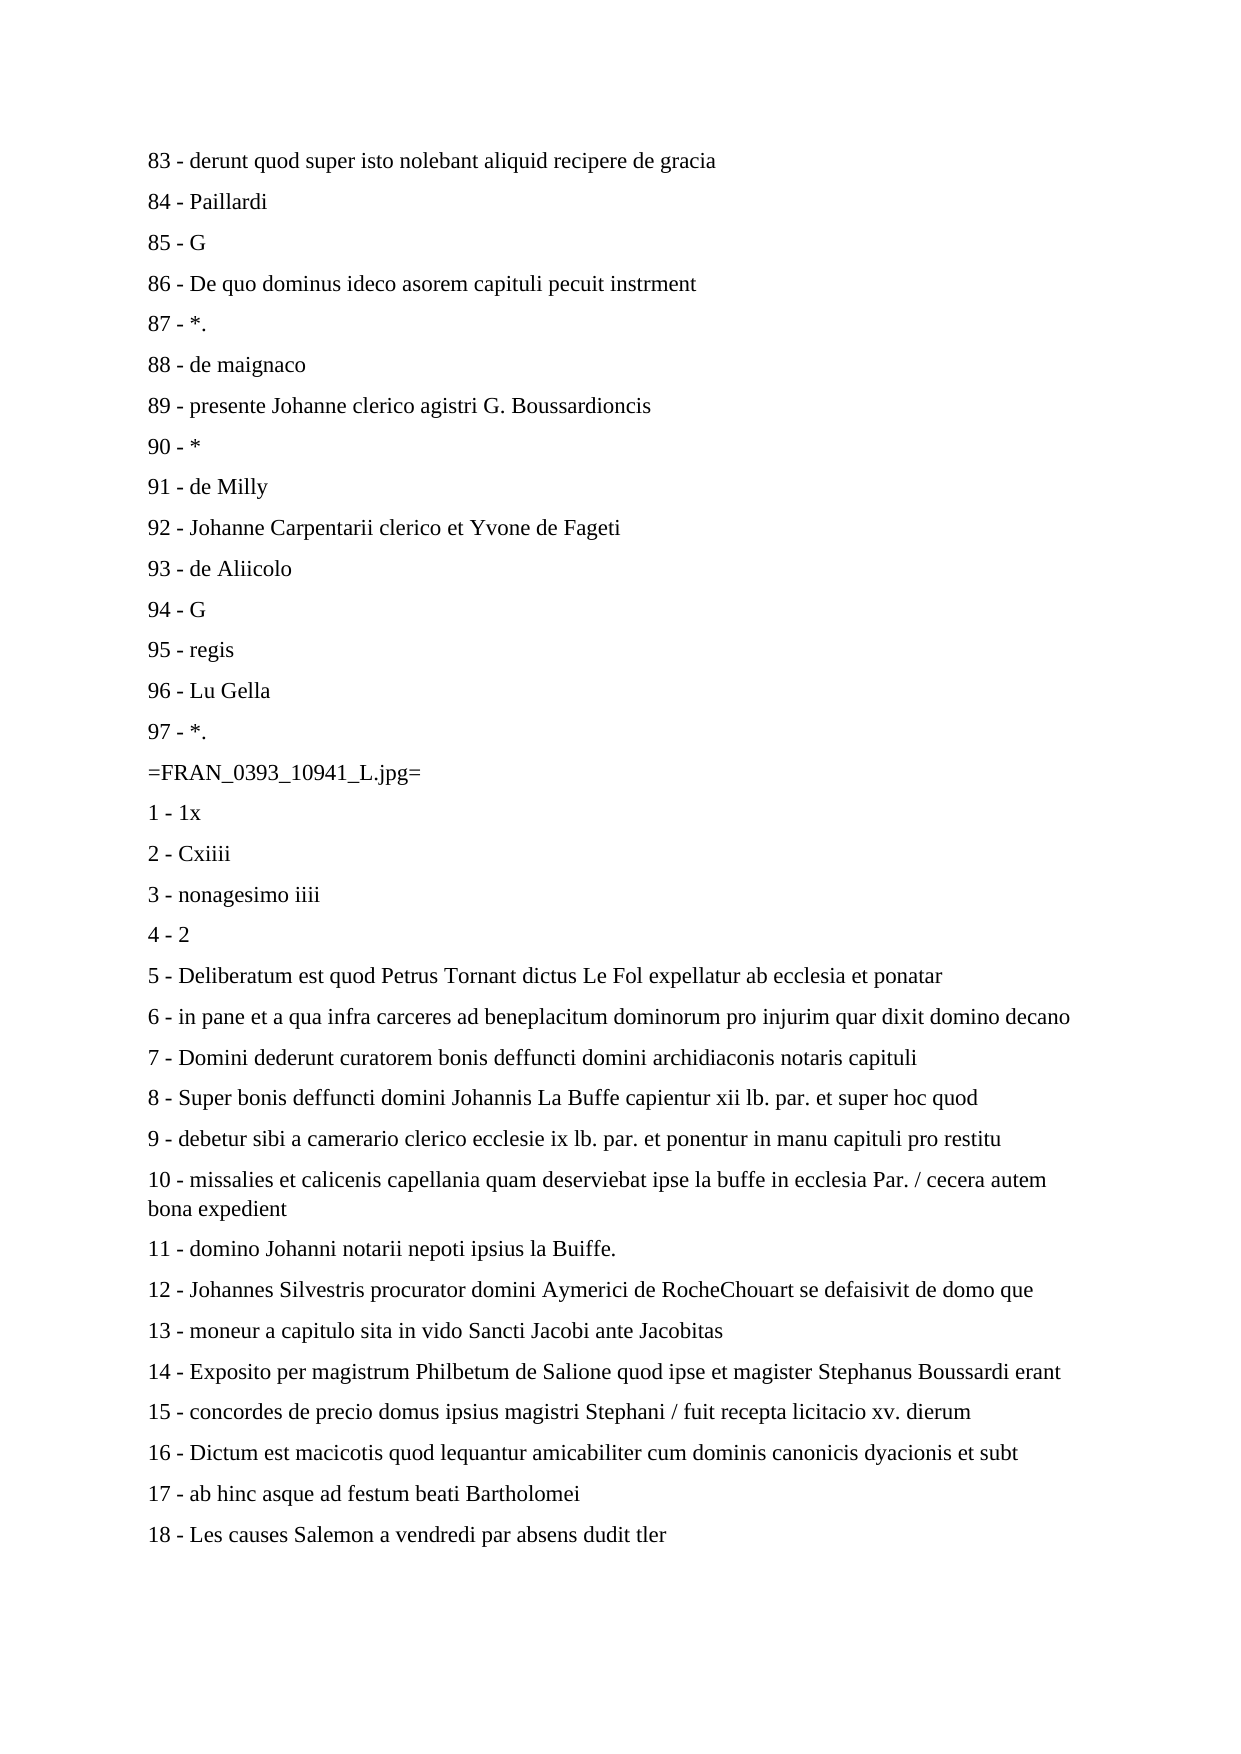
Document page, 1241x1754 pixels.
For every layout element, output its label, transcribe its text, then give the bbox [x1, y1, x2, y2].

text =FRAN_0393_10941_L.jpg= [148, 758, 1093, 785]
text 18 - Les causes Salemon a vendredi par absens dudit tler [148, 1521, 1093, 1547]
text 90 - * [148, 433, 1093, 459]
text 14 - Exposito per magistrum Philbetum de Salione quod ipse et magister Stephanus Boussardi erant [148, 1358, 1093, 1384]
text 92 - Johanne Carpentarii clerico et Yvone de Fageti [148, 514, 1093, 541]
text 9 - debetur sibi a camerario clerico ecclesie ix lb. par. et ponentur in manu capituli pro restitu [148, 1125, 1093, 1151]
text 96 - Lu Gella [148, 677, 1093, 703]
text 4 - 2 [148, 921, 1093, 948]
text 95 - regis [148, 636, 1093, 663]
text 97 - *. [148, 718, 1093, 744]
text 87 - *. [148, 311, 1093, 337]
text 5 - Deliberatum est quod Petrus Tornant dictus Le Fol expellatur ab ecclesia et ponatar [148, 962, 1093, 988]
text 88 - de maignaco [148, 351, 1093, 378]
text 10 - missalies et calicenis capellania quam deserviebat ipse la buffe in ecclesia Par. / cecera autem bona expedient [148, 1166, 1093, 1221]
text 93 - de Aliicolo [148, 555, 1093, 581]
text 1 - 1x [148, 799, 1093, 826]
text 11 - domino Johanni notarii nepoti ipsius la Buiffe. [148, 1236, 1093, 1262]
text 89 - presente Johanne clerico agistri G. Boussardioncis [148, 392, 1093, 418]
text 12 - Johannes Silvestris procurator domini Aymerici de RocheChouart se defaisivit de domo que [148, 1276, 1093, 1303]
text 86 - De quo dominus ideco asorem capituli pecuit instrment [148, 270, 1093, 296]
text 2 - Cxiiii [148, 840, 1093, 866]
text 13 - moneur a capitulo sita in vido Sancti Jacobi ante Jacobitas [148, 1317, 1093, 1343]
text 83 - derunt quod super isto nolebant aliquid recipere de gracia [148, 148, 1093, 174]
text 8 - Super bonis deffuncti domini Johannis La Buffe capientur xii lb. par. et super hoc quod [148, 1084, 1093, 1111]
text 84 - Paillardi [148, 188, 1093, 215]
text 3 - nonagesimo iiii [148, 881, 1093, 907]
text 7 - Domini dederunt curatorem bonis deffuncti domini archidiaconis notaris capituli [148, 1044, 1093, 1070]
text 17 - ab hinc asque ad festum beati Bartholomei [148, 1480, 1093, 1506]
text 91 - de Milly [148, 473, 1093, 500]
text 15 - concordes de precio domus ipsius magistri Stephani / fuit recepta licitacio xv. dierum [148, 1398, 1093, 1425]
text 6 - in pane et a qua infra carceres ad beneplacitum dominorum pro injurim quar dixit domino decano [148, 1003, 1093, 1029]
text 94 - G [148, 596, 1093, 622]
text 85 - G [148, 229, 1093, 255]
text 16 - Dictum est macicotis quod lequantur amicabiliter cum dominis canonicis dyacionis et subt [148, 1439, 1093, 1466]
